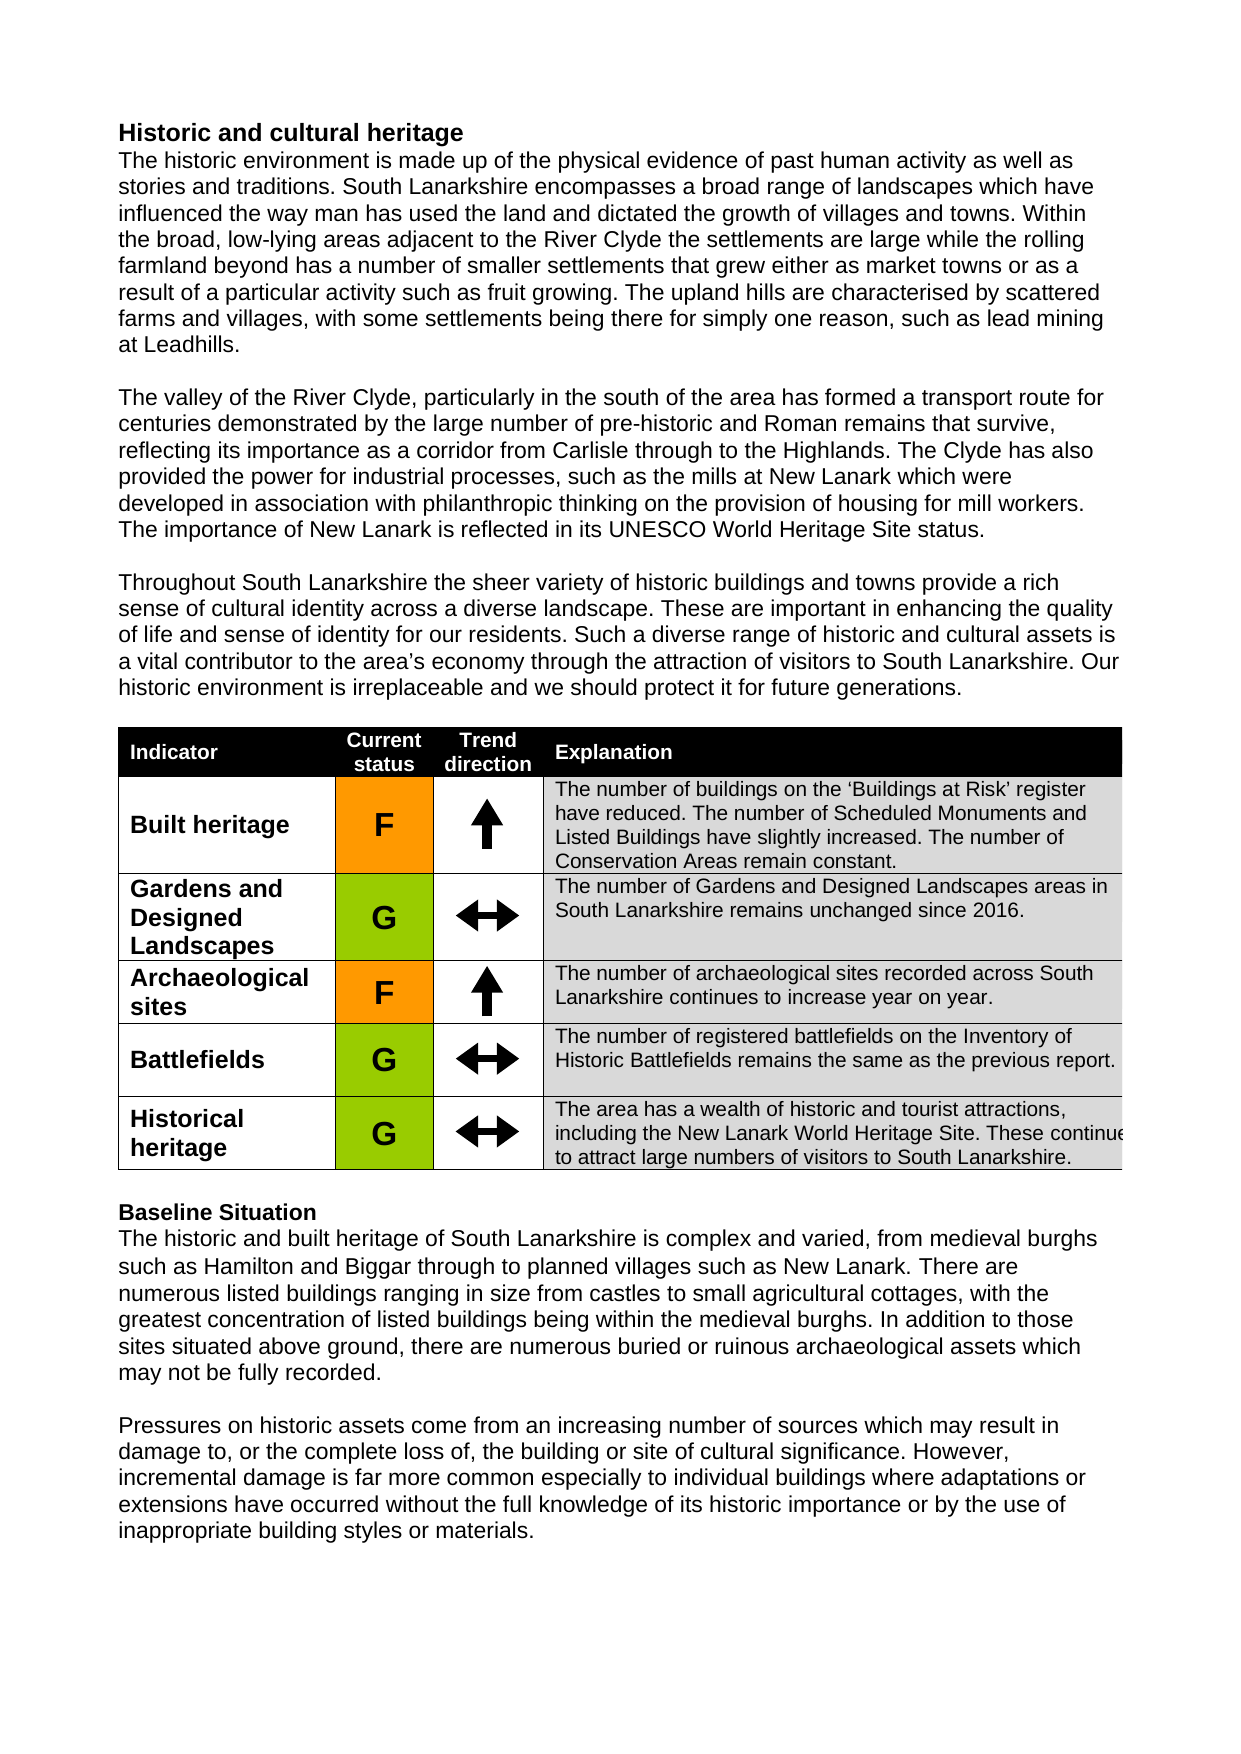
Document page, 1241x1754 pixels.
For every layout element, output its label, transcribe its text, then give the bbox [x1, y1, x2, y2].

text Pressures on historic assets come from an increasing number of sources which may result in damage to, or the complete loss of, the building or site of cultural significance. However, incremental damage is far more common especially to individual buildings where adaptations or extensions have occurred without the full knowledge of its historic importance or by the use of inappropriate building styles or materials. [118, 1412, 1122, 1543]
text The historic environment is made up of the physical evidence of past human activity as well as stories and traditions. South Lanarkshire encompasses a broad range of landscapes which have influenced the way man has used the land and dictated the growth of villages and towns. Within the broad, low-lying areas adjacent to the River Clyde the settlements are large while the rolling farmland beyond has a number of smaller settlements that grew either as market towns or as a result of a particular activity such as fruit growing. The upland hills are characterised by scattered farms and villages, with some settlements being there for simply one reason, such as lead mining at Leadhills. [118, 147, 1122, 358]
text The valley of the River Clyde, particularly in the south of the area has formed a transport route for centuries demonstrated by the large number of pre-historic and Roman remains that survive, reflecting its importance as a corridor from Carlisle through to the Highlands. The Clyde has also provided the power for industrial processes, such as the mills at New Lanark which were developed in association with philanthropic thinking on the provision of housing for mill workers. The importance of New Lanark is reflected in its UNESCO World Heritage Site status. [118, 384, 1122, 542]
text Baseline Situation [118, 1198, 1122, 1225]
text The historic and built heritage of South Lanarkshire is complex and varied, from medieval burghs such as Hamilton and Biggar through to planned villages such as New Lanark. There are numerous listed buildings ranging in size from castles to small agricultural cottages, with the greatest concentration of listed buildings being within the medieval burghs. In addition to those sites situated above ground, there are numerous buried or ruinous archaeological assets which may not be fully recorded. [118, 1225, 1122, 1385]
text Throughout South Lanarkshire the sheer variety of historic buildings and towns provide a rich sense of cultural identity across a diverse landscape. These are important in enhancing the quality of life and sense of identity for our residents. Such a diverse range of historic and cultural assets is a vital contributor to the area’s economy through the attraction of visitors to South Lanarkshire. Our historic environment is irreplaceable and we should protect it for future generations. [118, 568, 1122, 700]
text Historic and cultural heritage [118, 118, 1122, 147]
